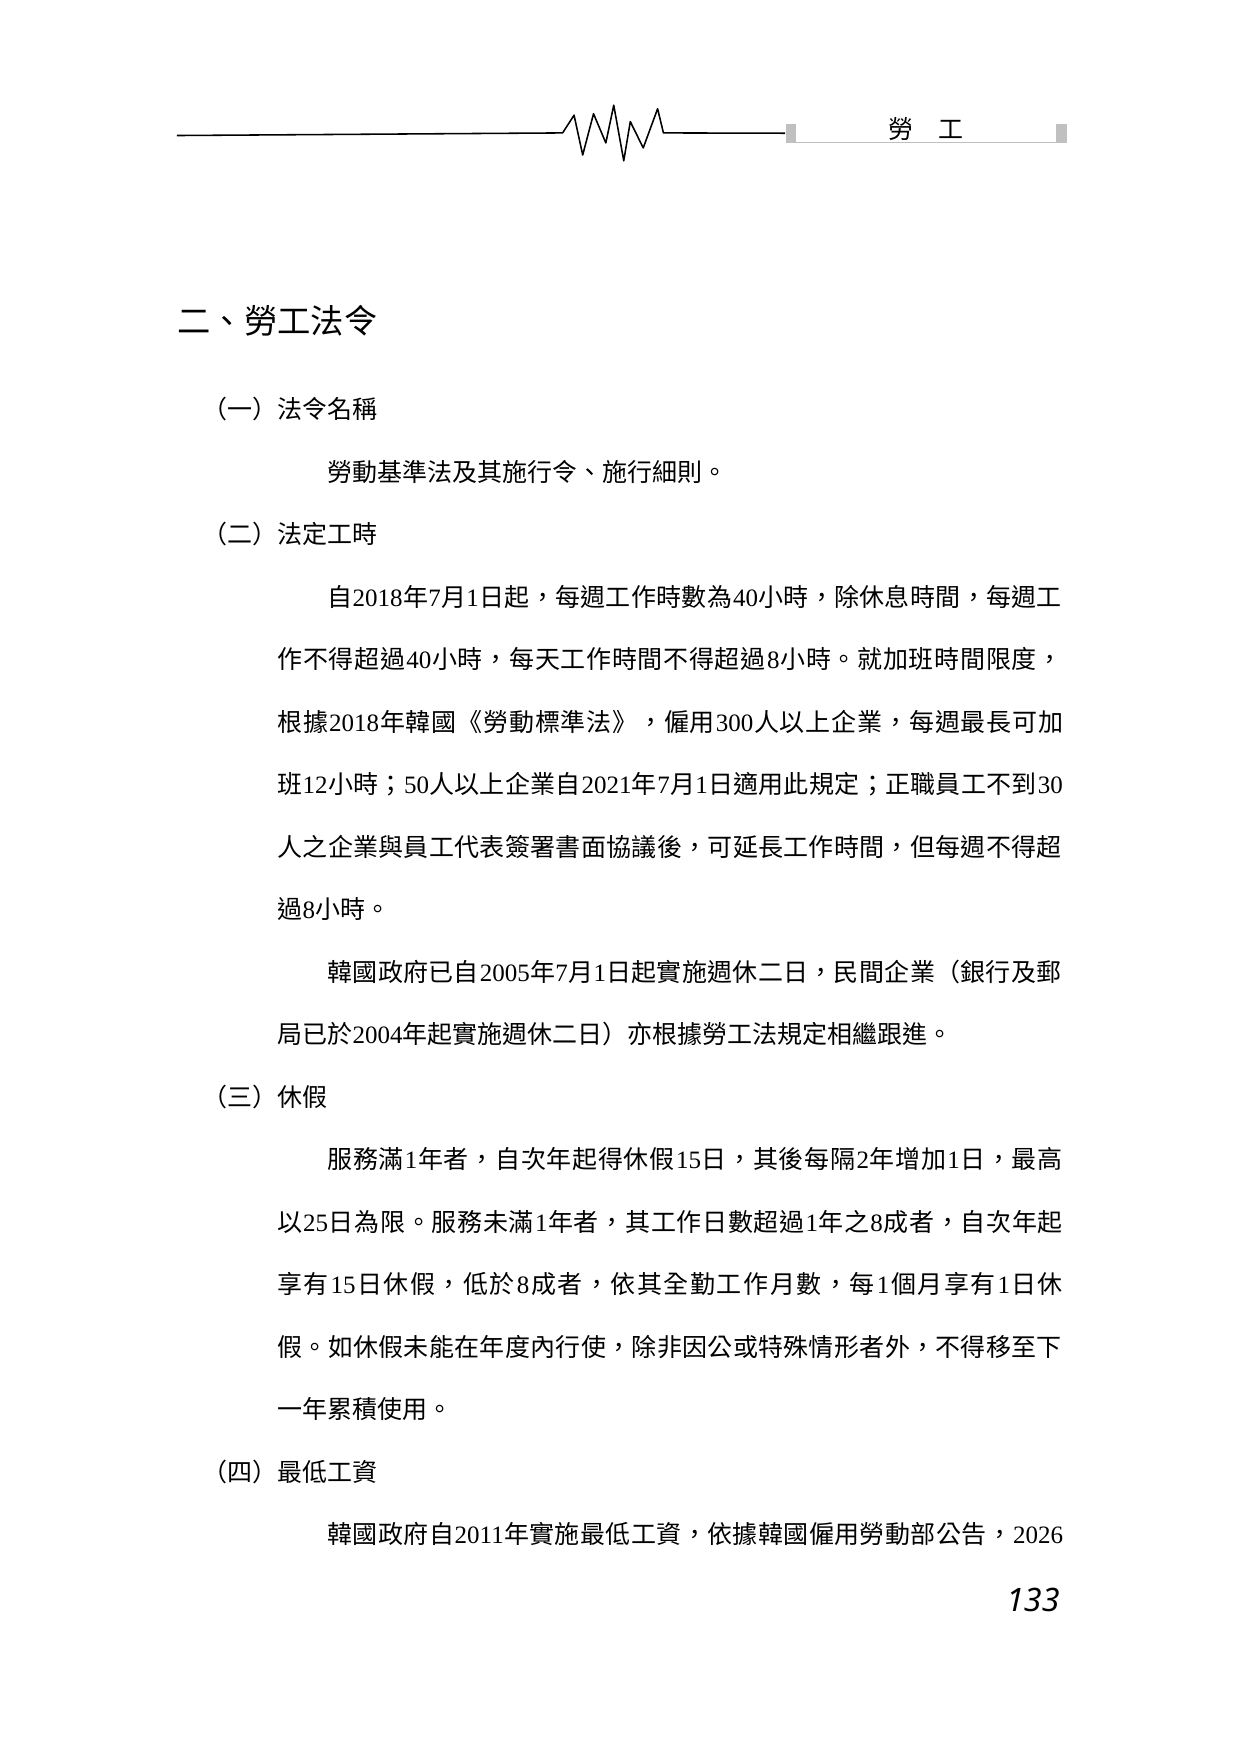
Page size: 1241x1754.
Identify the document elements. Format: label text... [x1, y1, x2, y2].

text （四）最低工資 [202, 1429, 1063, 1491]
text 韓國政府已自2005年7月1日起實施週休二日，民間企業（銀行及郵局已於2004年起實施週休二日）亦根據勞工法規定相繼跟進。 [277, 929, 1063, 1054]
text （一）法令名稱 [202, 366, 1063, 429]
text 服務滿1年者，自次年起得休假15日，其後每隔2年增加1日，最高以25日為限。服務未滿1年者，其工作日數超過1年之8成者，自次年起享有15日休假，低於8成者，依其全勤工作月數，每1個月享有1日休假。如休假未能在年度內行使，除非因公或特殊情形者外，不得移至下一年累積使用。 [277, 1116, 1063, 1429]
text 二、勞工法令 [177, 277, 1063, 339]
text （三）休假 [202, 1054, 1063, 1116]
text （二）法定工時 [202, 491, 1063, 554]
text 勞動基準法及其施行令、施行細則。 [277, 429, 1063, 491]
text 自2018年7月1日起，每週工作時數為40小時，除休息時間，每週工作不得超過40小時，每天工作時間不得超過8小時。就加班時間限度，根據2018年韓國《勞動標準法》，僱用300人以上企業，每週最長可加班12小時；50人以上企業自2021年7月1日適用此規定；正職員工不到30人之企業與員工代表簽署書面協議後，可延長工作時間，但每週不得超過8小時。 [277, 554, 1063, 929]
text 韓國政府自2011年實施最低工資，依據韓國僱用勞動部公告，2026 [277, 1491, 1063, 1554]
